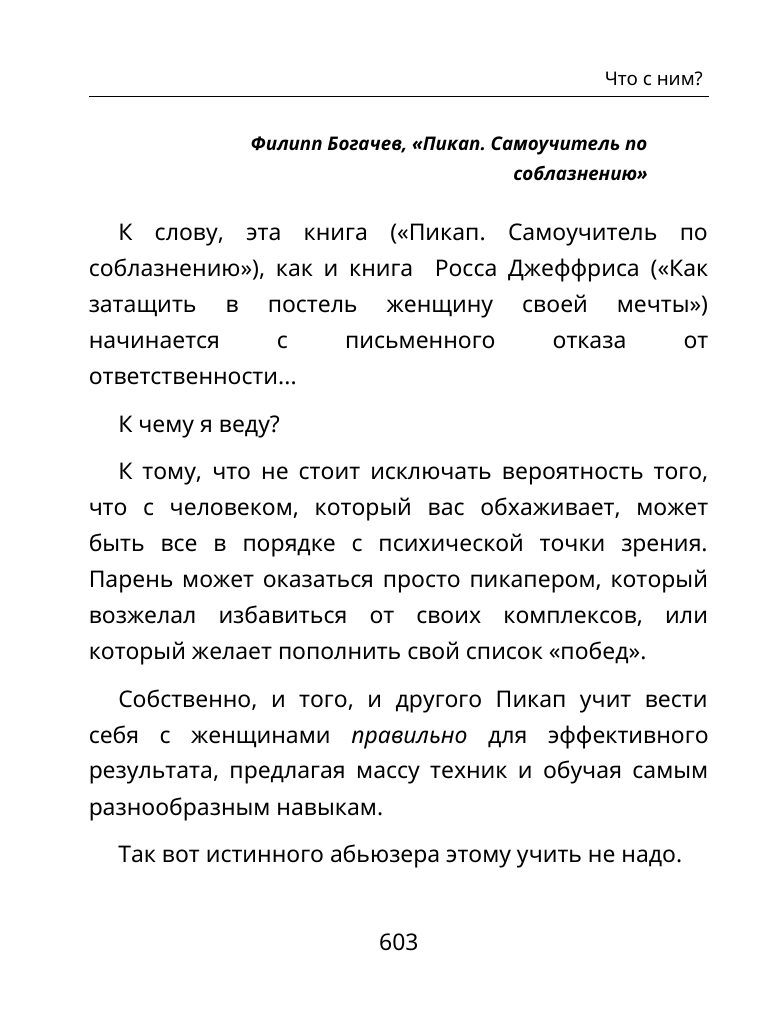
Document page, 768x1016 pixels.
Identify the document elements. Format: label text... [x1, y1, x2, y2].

text К чему я веду? [88, 407, 709, 439]
text К тому, что не стоит исключать вероятность того, что с человеком, который вас обхаживает, может быть все в порядке с психической точки зрения. Парень может оказаться просто пикапером, который возжелал избавиться от своих комплексов, или который желает пополнить свой список «побед». [88, 455, 709, 666]
text Филипп Богачев, «Пикап. Самоучитель по соблазнению» [148, 126, 649, 186]
text Так вот истинного абьюзера этому учить не надо. [88, 838, 709, 869]
text К слову, эта книга («Пикап. Самоучитель по соблазнению»), как и книга Росса Джеффриса («Как затащить в постель женщину своей мечты») начинается с письменного отказа от ответственности... [88, 216, 709, 391]
text Собственно, и того, и другого Пикап учит вести себя с женщинами правильно для эффективного результата, предлагая массу техник и обучая самым разнообразным навыкам. [88, 683, 709, 822]
